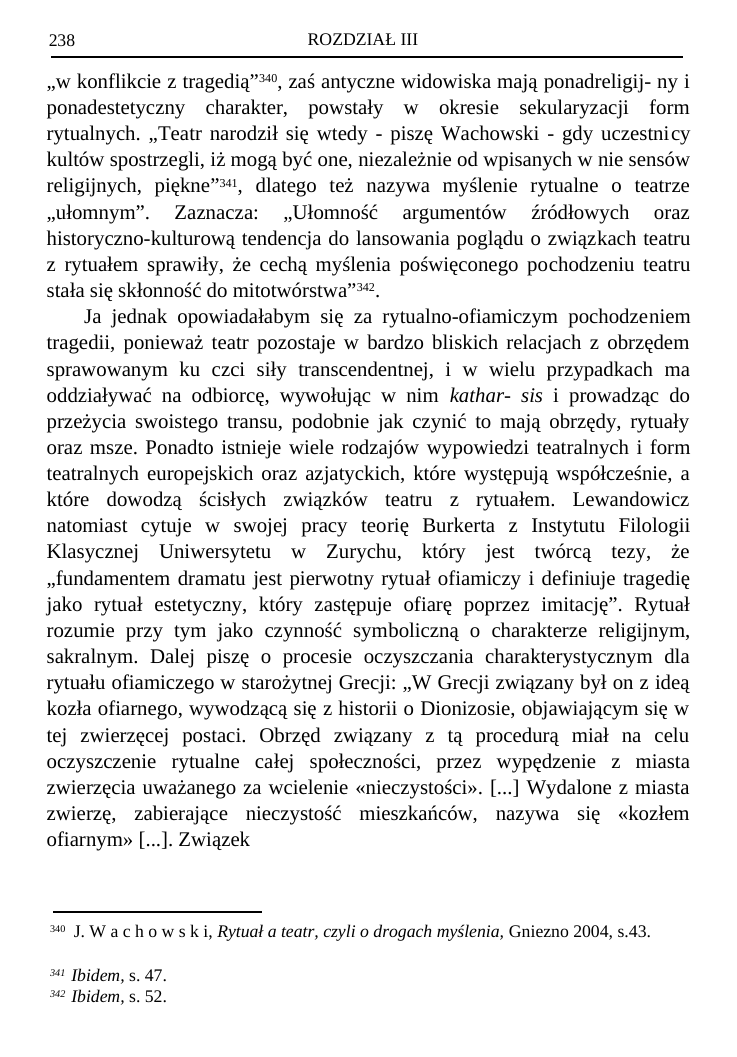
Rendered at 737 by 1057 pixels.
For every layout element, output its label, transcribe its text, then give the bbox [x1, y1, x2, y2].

text „w konflikcie z tragedią”340, zaś antyczne widowiska mają ponadreligij- ny i ponadestetyczny charakter, powstały w okresie sekularyzacji form rytualnych. „Teatr narodził się wtedy - piszę Wachowski - gdy uczestni­cy kultów spostrzegli, iż mogą być one, niezależnie od wpisanych w nie sensów religijnych, piękne”341, dlatego też nazywa myślenie rytualne o teatrze „ułomnym”. Zaznacza: „Ułomność argumentów źródłowych oraz historyczno-kulturową tendencja do lansowania poglądu o związ­kach teatru z rytuałem sprawiły, że cechą myślenia poświęconego po­chodzeniu teatru stała się skłonność do mitotwórstwa”342. [46, 69, 690, 302]
text 342 Ibidem, s. 52. [50, 987, 688, 1006]
text 238 [48, 29, 82, 50]
text ROZDZIAŁ III [307, 29, 428, 49]
text 341 Ibidem, s. 47. [50, 967, 688, 983]
text Ja jednak opowiadałabym się za rytualno-ofiamiczym pochodze­niem tragedii, ponieważ teatr pozostaje w bardzo bliskich relacjach z obrzędem sprawowanym ku czci siły transcendentnej, i w wielu przypadkach ma oddziaływać na odbiorcę, wywołując w nim kathar- sis i prowadząc do przeżycia swoistego transu, podobnie jak czynić to mają obrzędy, rytuały oraz msze. Ponadto istnieje wiele rodzajów wy­powiedzi teatralnych i form teatralnych europejskich oraz azjatyckich, które występują współcześnie, a które dowodzą ścisłych związków teatru z rytuałem. Lewandowicz natomiast cytuje w swojej pracy teo­rię Burkerta z Instytutu Filologii Klasycznej Uniwersytetu w Zurychu, który jest twórcą tezy, że „fundamentem dramatu jest pierwotny rytu­ał ofiamiczy i definiuje tragedię jako rytuał estetyczny, który zastępuje ofiarę poprzez imitację”. Rytuał rozumie przy tym jako czynność sym­boliczną o charakterze religijnym, sakralnym. Dalej piszę o procesie oczyszczania charakterystycznym dla rytuału ofiamiczego w starożytnej Grecji: „W Grecji związany był on z ideą kozła ofiarnego, wywodzącą się z historii o Dionizosie, objawiającym się w tej zwierzęcej postaci. Obrzęd związany z tą procedurą miał na celu oczyszczenie rytualne ca­łej społeczności, przez wypędzenie z miasta zwierzęcia uważanego za wcielenie «nieczystości». [...] Wydalone z miasta zwierzę, zabierające nieczystość mieszkańców, nazywa się «kozłem ofiarnym» [...]. Związek [46, 304, 690, 851]
text 340 J. W a c h o w s k i, Rytuał a teatr, czyli o drogach myślenia, Gniezno 2004, s.43. [50, 923, 688, 942]
